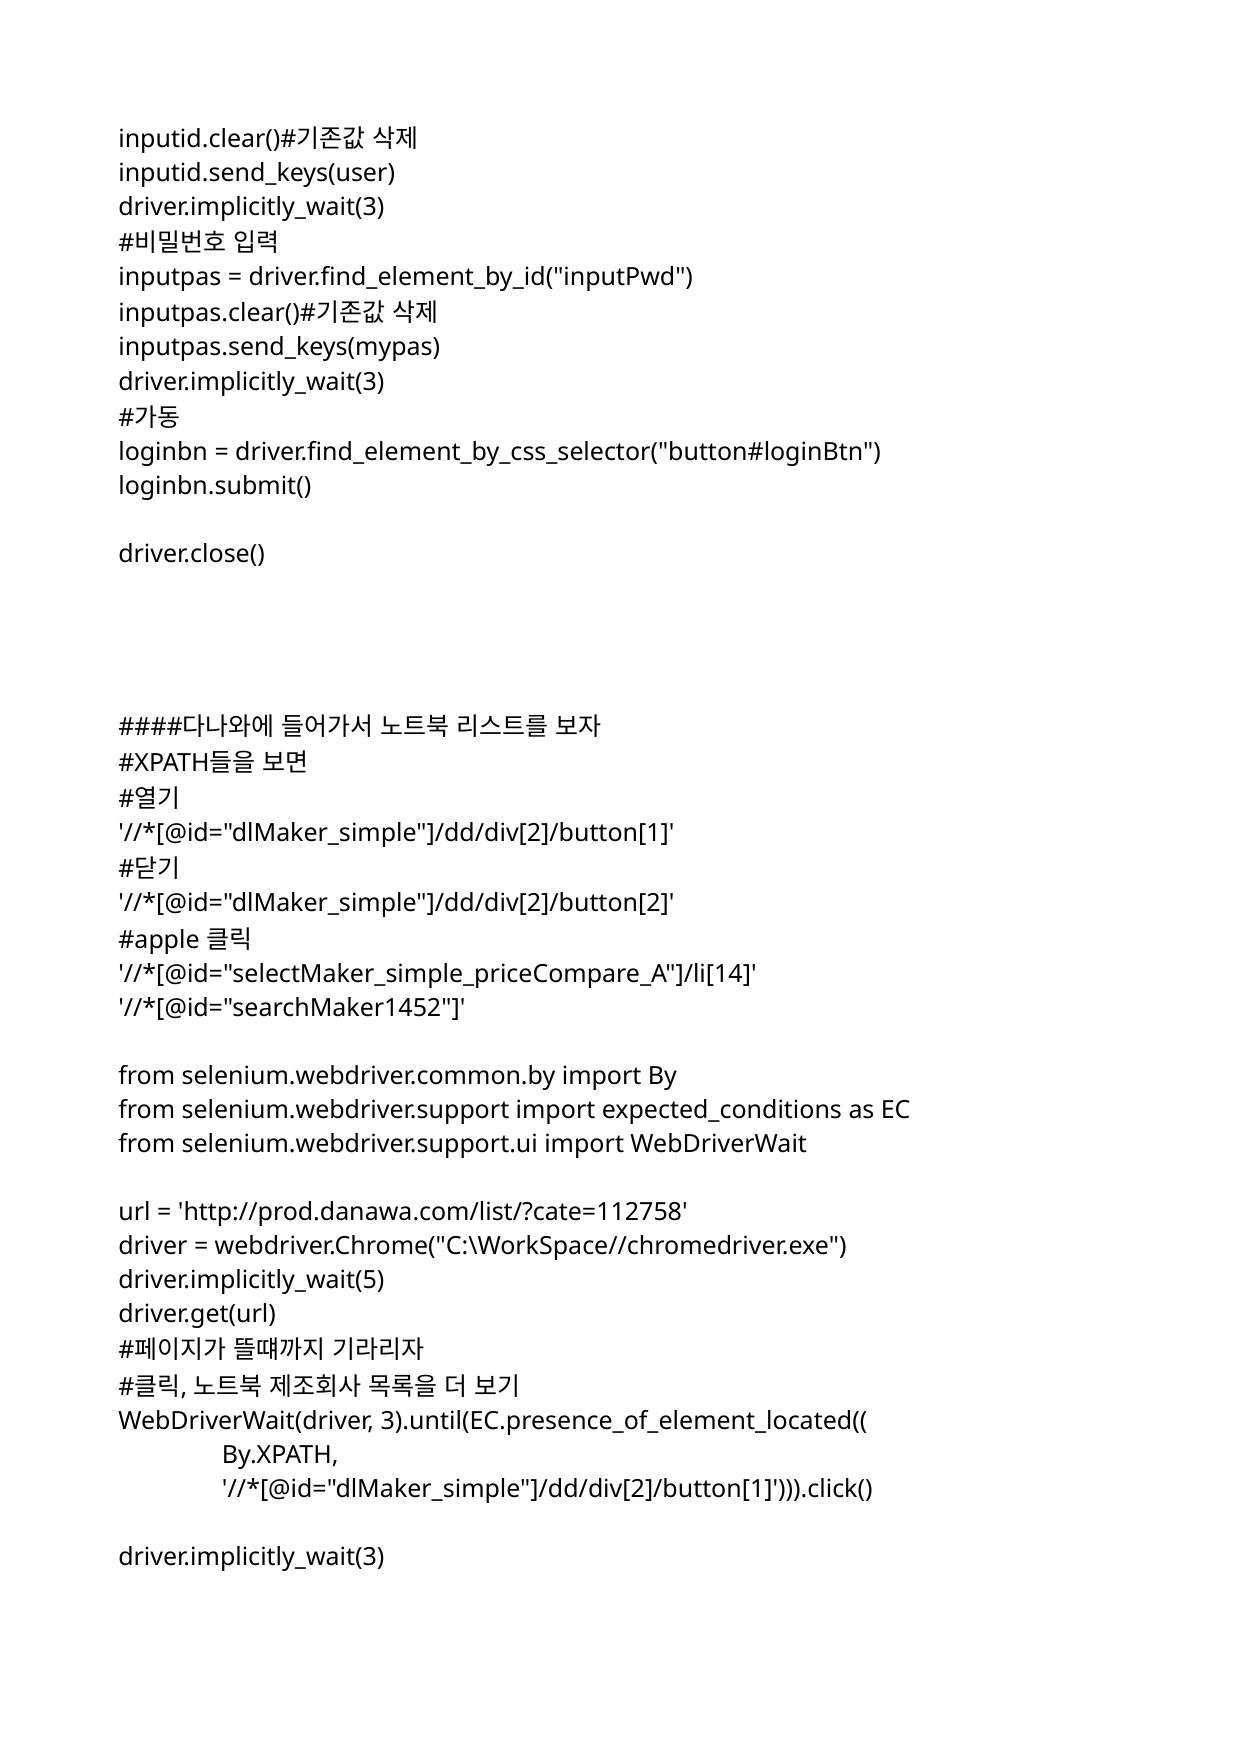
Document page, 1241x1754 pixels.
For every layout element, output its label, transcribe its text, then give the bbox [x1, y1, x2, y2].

text WebDriverWait(driver, 3).until(EC.presence_of_element_located(( [118, 1402, 1122, 1437]
text url = 'http://prod.danawa.com/list/?cate=112758' [118, 1194, 1122, 1228]
text #클릭, 노트북 제조회사 목록을 더 보기 [118, 1366, 1122, 1402]
text By.XPATH, [118, 1437, 1122, 1471]
text '//*[@id="dlMaker_simple"]/dd/div[2]/button[1]'))).click() [118, 1471, 1122, 1505]
text #apple 클릭 [118, 919, 1122, 955]
text inputid.clear()#기존값 삭제 [118, 118, 1122, 154]
text #XPATH들을 보면 [118, 742, 1122, 778]
text ####다나와에 들어가서 노트북 리스트를 보자 [118, 706, 1122, 742]
text driver.close() [118, 536, 1122, 570]
text #페이지가 뜰떄까지 기라리자 [118, 1330, 1122, 1366]
text driver.implicitly_wait(3) [118, 363, 1122, 397]
text '//*[@id="selectMaker_simple_priceCompare_A"]/li[14]' [118, 955, 1122, 989]
text inputpas.send_keys(mypas) [118, 329, 1122, 363]
text loginbn = driver.find_element_by_css_selector("button#loginBtn") [118, 433, 1122, 467]
text '//*[@id="dlMaker_simple"]/dd/div[2]/button[2]' [118, 885, 1122, 919]
text #열기 [118, 778, 1122, 815]
text driver.implicitly_wait(3) [118, 188, 1122, 222]
text from selenium.webdriver.support.ui import WebDriverWait [118, 1126, 1122, 1160]
text driver.implicitly_wait(5) [118, 1262, 1122, 1296]
text #가동 [118, 397, 1122, 433]
text driver = webdriver.Chrome("C:\WorkSpace//chromedriver.exe") [118, 1228, 1122, 1262]
text inputpas = driver.find_element_by_id("inputPwd") [118, 259, 1122, 293]
text loginbn.submit() [118, 467, 1122, 502]
text from selenium.webdriver.common.by import By [118, 1057, 1122, 1092]
text '//*[@id="dlMaker_simple"]/dd/div[2]/button[1]' [118, 815, 1122, 849]
text #닫기 [118, 849, 1122, 885]
text '//*[@id="searchMaker1452"]' [118, 989, 1122, 1023]
text inputid.send_keys(user) [118, 154, 1122, 188]
text #비밀번호 입력 [118, 222, 1122, 259]
text driver.implicitly_wait(3) [118, 1539, 1122, 1573]
text from selenium.webdriver.support import expected_conditions as EC [118, 1092, 1122, 1126]
text driver.get(url) [118, 1296, 1122, 1330]
text inputpas.clear()#기존값 삭제 [118, 293, 1122, 329]
